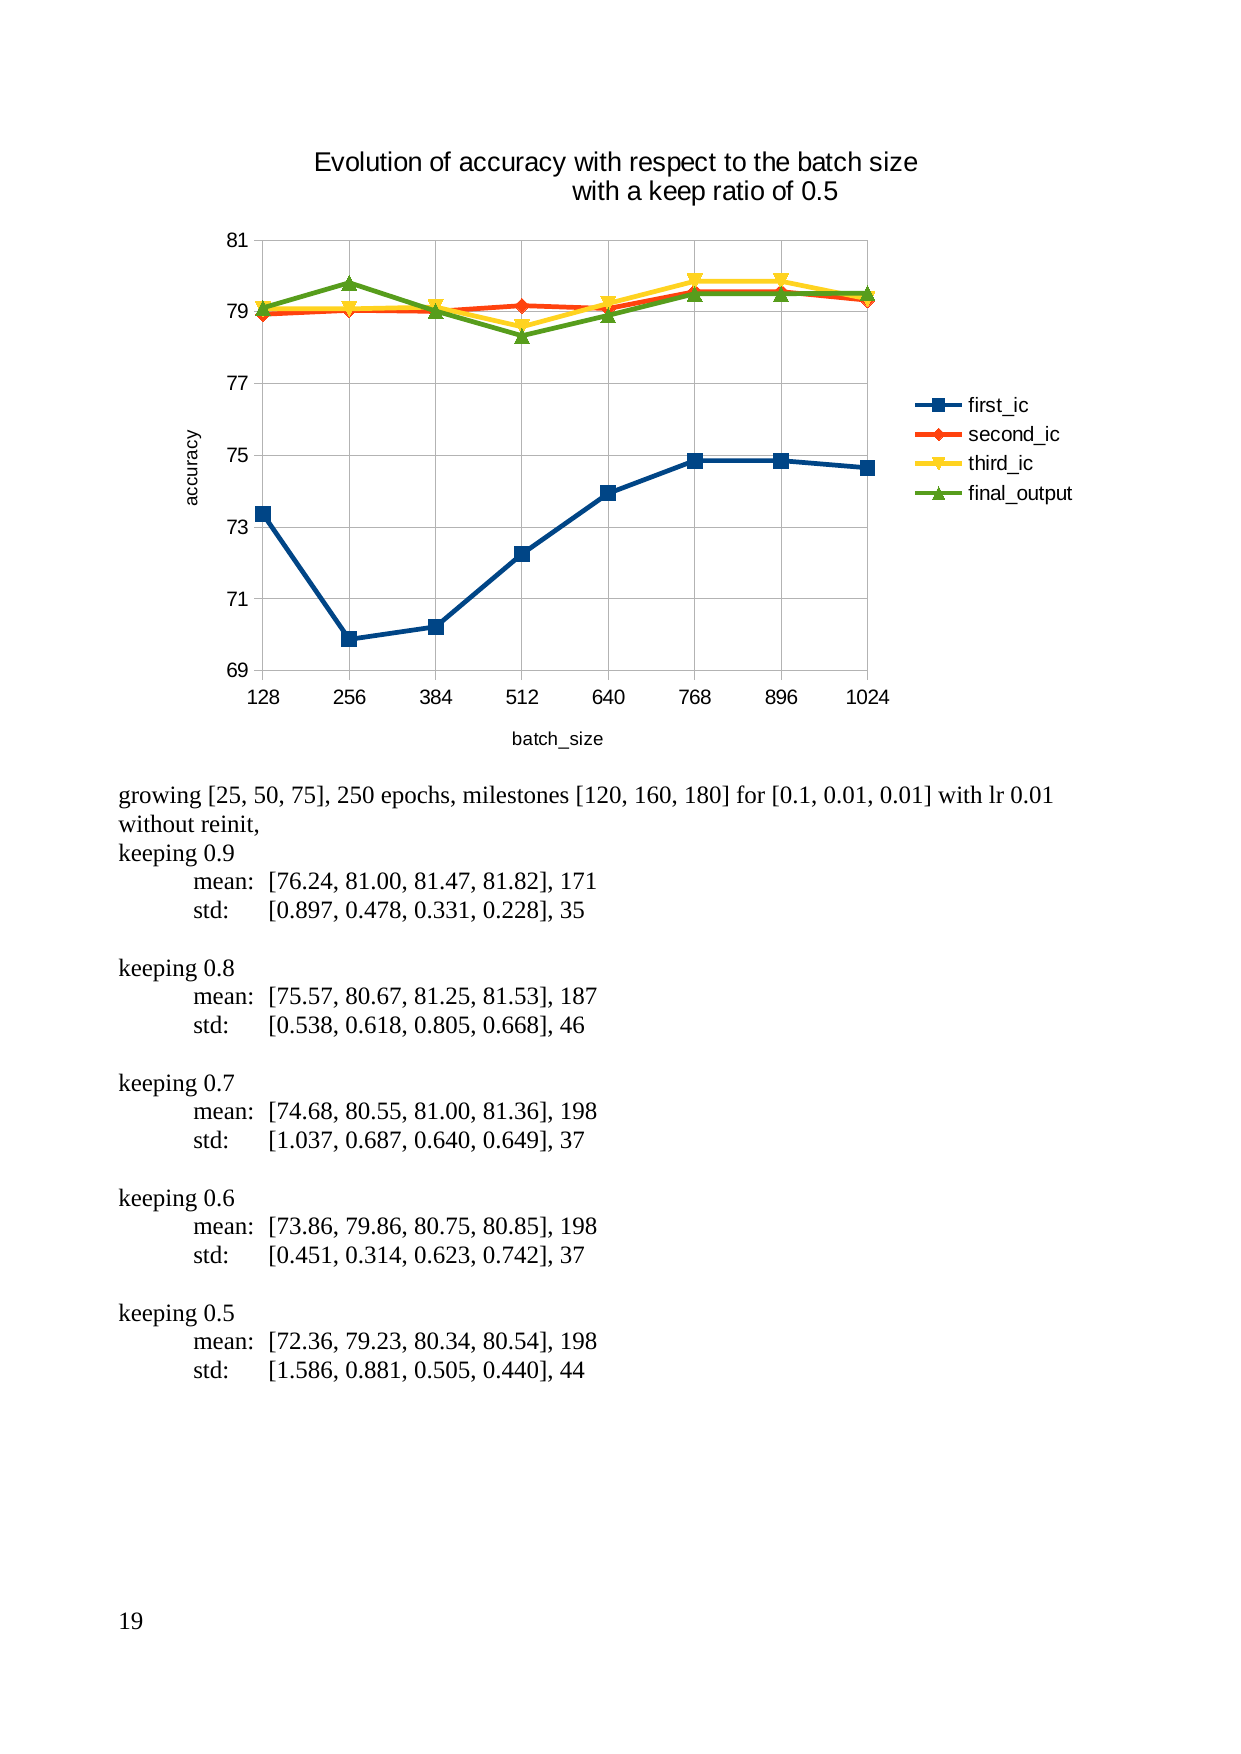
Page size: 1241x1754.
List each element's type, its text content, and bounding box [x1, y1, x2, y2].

text std: [0.538, 0.618, 0.805, 0.668], 46 [118, 1010, 1122, 1039]
text mean: [73.86, 79.86, 80.75, 80.85], 198 [118, 1211, 1122, 1240]
text mean: [76.24, 81.00, 81.47, 81.82], 171 [118, 866, 1122, 895]
text std: [0.897, 0.478, 0.331, 0.228], 35 [118, 895, 1122, 924]
text growing [25, 50, 75], 250 epochs, milestones [120, 160, 180] for [0.1, 0.01, 0.01] with lr 0.01 without reinit, [118, 118, 1122, 838]
text keeping 0.8 [118, 953, 1122, 981]
text mean: [74.68, 80.55, 81.00, 81.36], 198 [118, 1096, 1122, 1125]
text keeping 0.7 [118, 1068, 1122, 1096]
text std: [1.037, 0.687, 0.640, 0.649], 37 [118, 1125, 1122, 1154]
text keeping 0.9 [118, 838, 1122, 866]
text keeping 0.6 [118, 1183, 1122, 1211]
text mean: [72.36, 79.23, 80.34, 80.54], 198 [118, 1326, 1122, 1355]
text std: [1.586, 0.881, 0.505, 0.440], 44 [118, 1355, 1122, 1384]
text keeping 0.5 [118, 1298, 1122, 1326]
text mean: [75.57, 80.67, 81.25, 81.53], 187 [118, 981, 1122, 1010]
text std: [0.451, 0.314, 0.623, 0.742], 37 [118, 1240, 1122, 1269]
